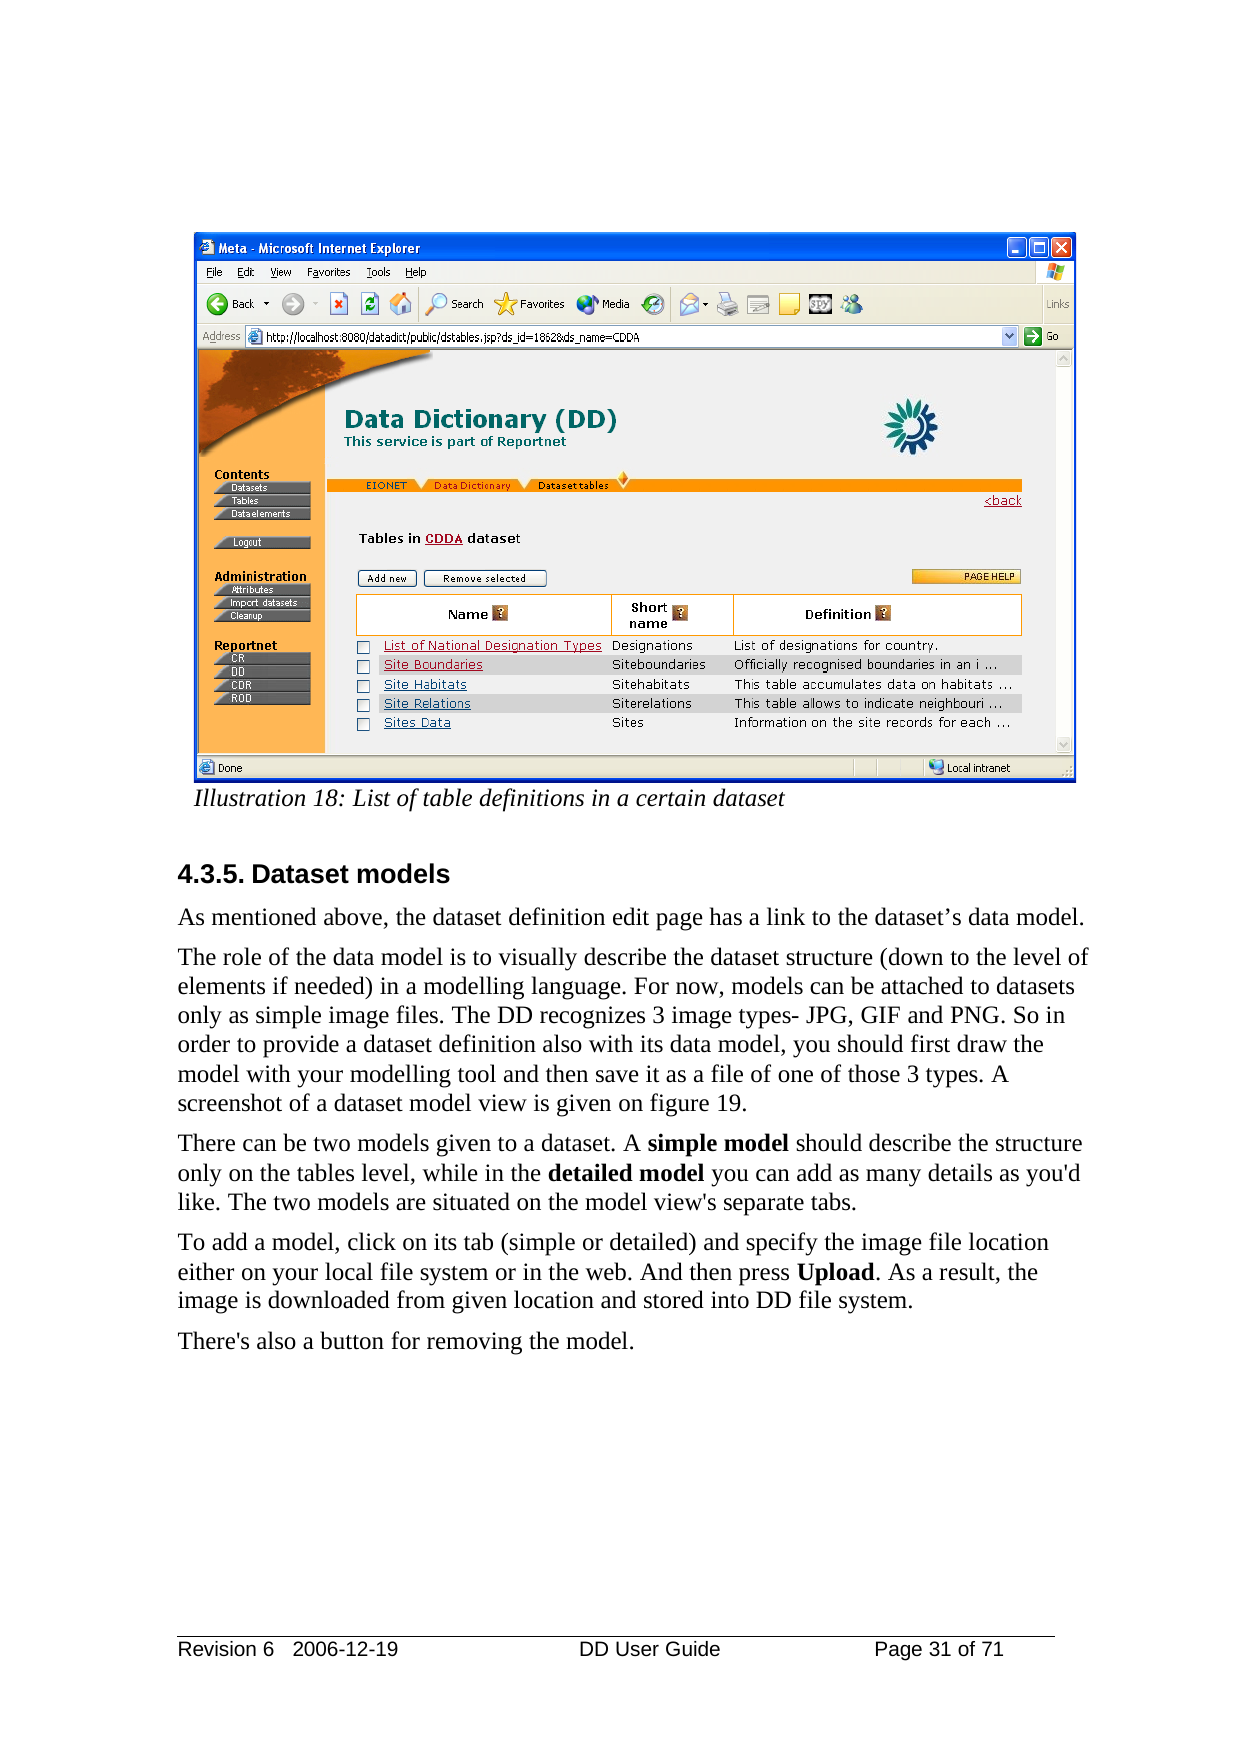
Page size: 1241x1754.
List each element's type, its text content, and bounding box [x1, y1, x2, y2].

picture [193, 232, 1077, 783]
text As mentioned above, the dataset definition edit page has a link to the dataset’s data model. [177, 901, 1092, 930]
text The role of the data model is to visually describe the dataset structure (down to the level of elements if needed) in a modelling language. For now, models can be attached to datasets only as simple image files. The DD recognizes 3 image types- JPG, GIF and PNG. So in order to provide a dataset definition also with its data model, you should first draw the model with your modelling tool and then save it as a file of one of those 3 types. A screenshot of a dataset model view is given on figure 19. [177, 942, 1092, 1117]
text There's also a button for removing the model. [177, 1326, 1092, 1355]
subtitle Dataset models [177, 858, 1092, 889]
text There can be two models given to a dataset. A simple model should describe the structure only on the tables level, while in the detailed model you can add as many details as you'd like. The two models are situated on the model view's separate tabs. [177, 1128, 1092, 1216]
text Illustration 18: List of table definitions in a certain dataset [194, 783, 1076, 812]
text To add a model, click on its tab (simple or detailed) and specify the image file location either on your local file system or in the web. And then press Upload. As a result, the image is downloaded from given location and stored into DD file system. [177, 1227, 1092, 1314]
